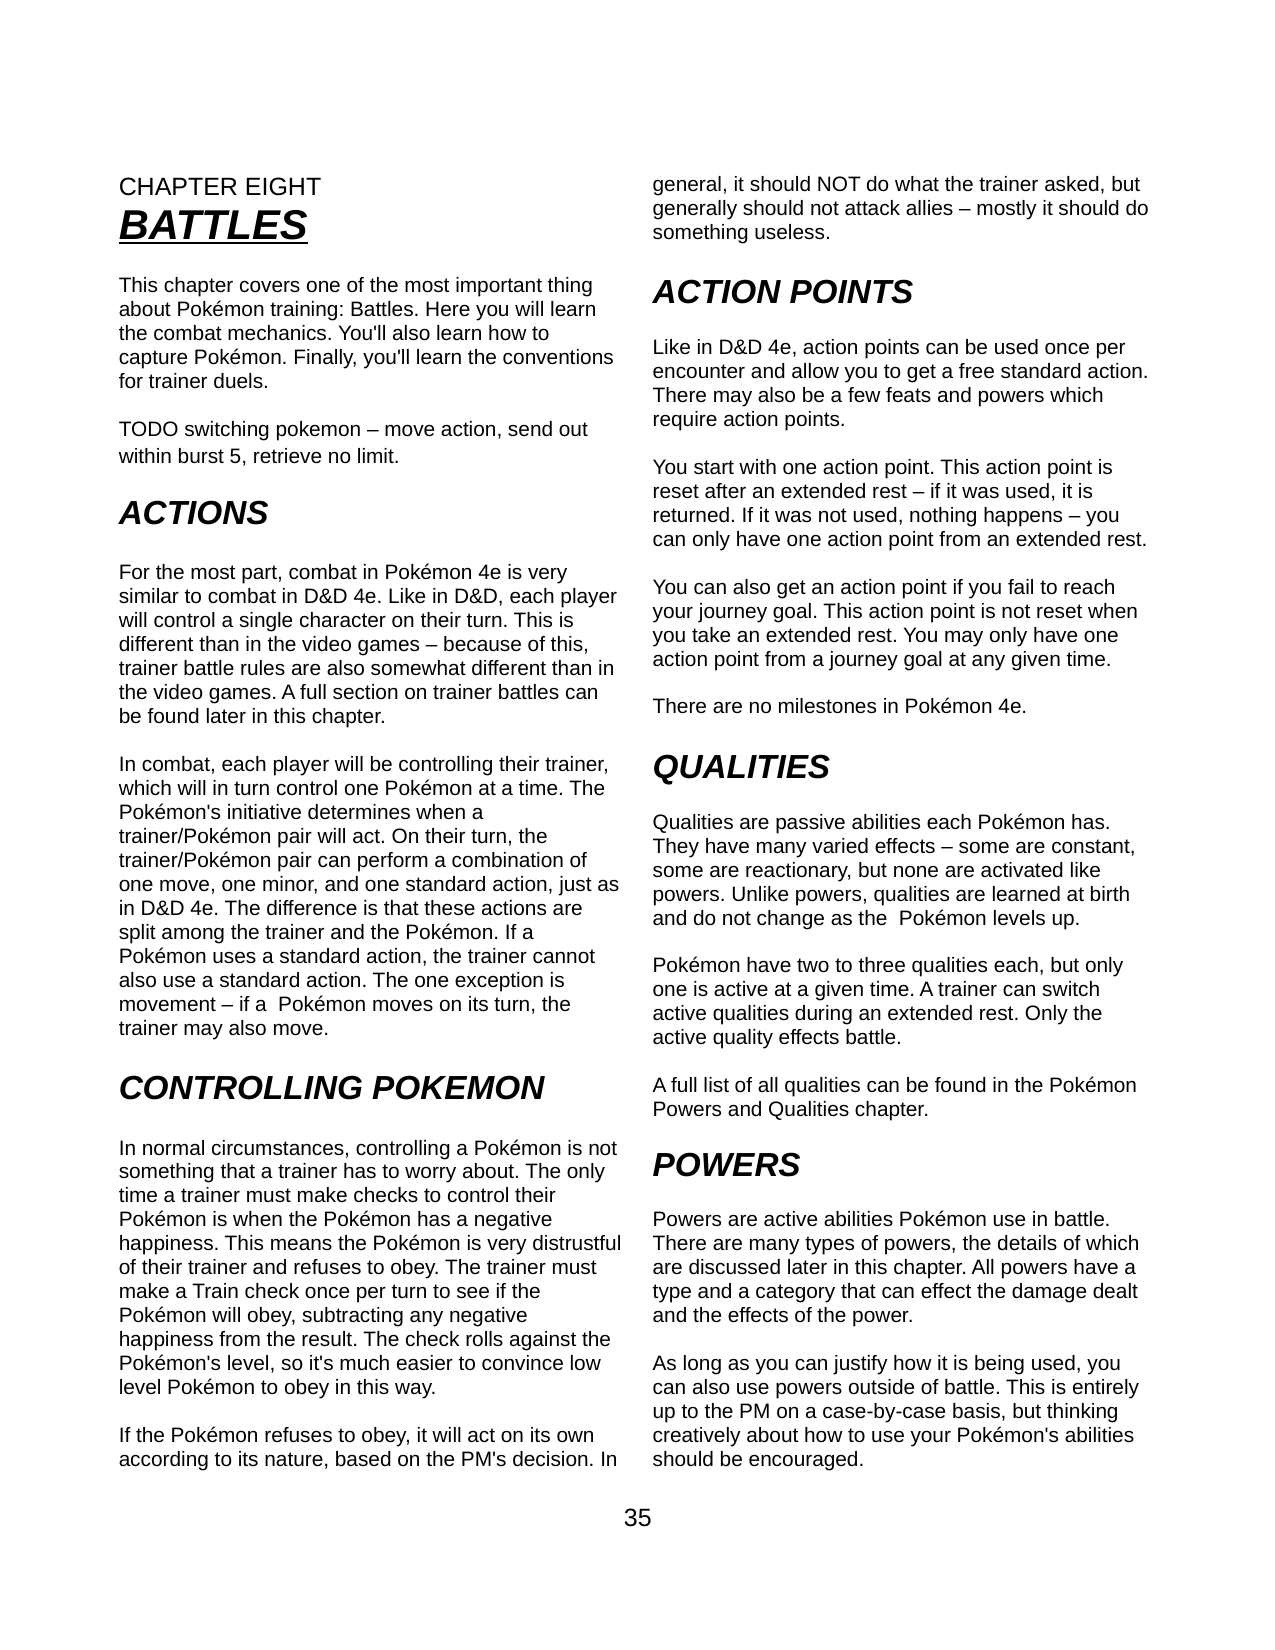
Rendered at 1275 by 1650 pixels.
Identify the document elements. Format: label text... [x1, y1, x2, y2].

subtitle ACTIONS [118, 493, 622, 531]
text Like in D&D 4e, action points can be used once per encounter and allow you to get a free standard action. There may also be a few feats and powers which require action points. [652, 335, 1156, 431]
text CHAPTER EIGHT [118, 172, 622, 201]
text This chapter covers one of the most important thing about Pokémon training: Battles. Here you will learn the combat mechanics. You'll also learn how to capture Pokémon. Finally, you'll learn the conventions for trainer duels. [118, 273, 622, 392]
text There are no milestones in Pokémon 4e. [652, 694, 1156, 718]
text As long as you can justify how it is being used, you can also use powers outside of battle. This is entirely up to the PM on a case-by-case basis, but thinking creatively about how to use your Pokémon's abilities should be encouraged. [652, 1351, 1156, 1471]
text TODO switching pokemon – move action, send out within burst 5, retrieve no limit. [118, 416, 622, 469]
text general, it should NOT do what the trainer asked, but generally should not attack allies – mostly it should do something useless. [652, 172, 1156, 244]
text Qualities are passive abilities each Pokémon has. They have many varied effects – some are constant, some are reactionary, but none are activated like powers. Unlike powers, qualities are learned at birth and do not change as the Pokémon levels up. [652, 809, 1156, 929]
text Pokémon have two to three qualities each, but only one is active at a given time. A trainer can switch active qualities during an extended rest. Only the active quality effects battle. [652, 953, 1156, 1049]
text If the Pokémon refuses to obey, it will act on its own according to its nature, based on the PM's decision. In [118, 1423, 622, 1471]
subtitle ACTION POINTS [652, 273, 1156, 311]
text For the most part, combat in Pokémon 4e is very similar to combat in D&D 4e. Like in D&D, each player will control a single character on their turn. This is different than in the video games – because of this, trainer battle rules are also somewhat different than in the video games. A full section on trainer battles can be found later in this chapter. [118, 560, 622, 728]
subtitle BATTLES [118, 201, 622, 249]
subtitle CONTROLLING POKEMON [118, 1068, 622, 1107]
text Powers are active abilities Pokémon use in battle. There are many types of powers, the details of which are discussed later in this chapter. All powers have a type and a category that can effect the damage dealt and the effects of the power. [652, 1207, 1156, 1327]
text In combat, each player will be controlling their trainer, which will in turn control one Pokémon at a time. The Pokémon's initiative determines when a trainer/Pokémon pair will act. On their turn, the trainer/Pokémon pair can perform a combination of one move, one minor, and one standard action, just as in D&D 4e. The difference is that these actions are split among the trainer and the Pokémon. If a Pokémon uses a standard action, the trainer cannot also use a standard action. The one exception is movement – if a Pokémon moves on its turn, the trainer may also move. [118, 752, 622, 1039]
text You can also get an action point if you fail to reach your journey goal. This action point is not reset when you take an extended rest. You may only have one action point from a journey goal at any given time. [652, 574, 1156, 670]
text A full list of all qualities can be found in the Pokémon Powers and Qualities chapter. [652, 1073, 1156, 1121]
subtitle QUALITIES [652, 747, 1156, 786]
text You start with one action point. This action point is reset after an extended rest – if it was used, it is returned. If it was not used, nothing happens – you can only have one action point from an extended rest. [652, 455, 1156, 551]
text In normal circumstances, controlling a Pokémon is not something that a trainer has to worry about. The only time a trainer must make checks to control their Pokémon is when the Pokémon has a negative happiness. This means the Pokémon is very distrustful of their trainer and refuses to obey. The trainer must make a Train check once per turn to see if the Pokémon will obey, subtracting any negative happiness from the result. The check rolls against the Pokémon's level, so it's much easier to convince low level Pokémon to obey in this way. [118, 1135, 622, 1399]
subtitle POWERS [652, 1145, 1156, 1183]
